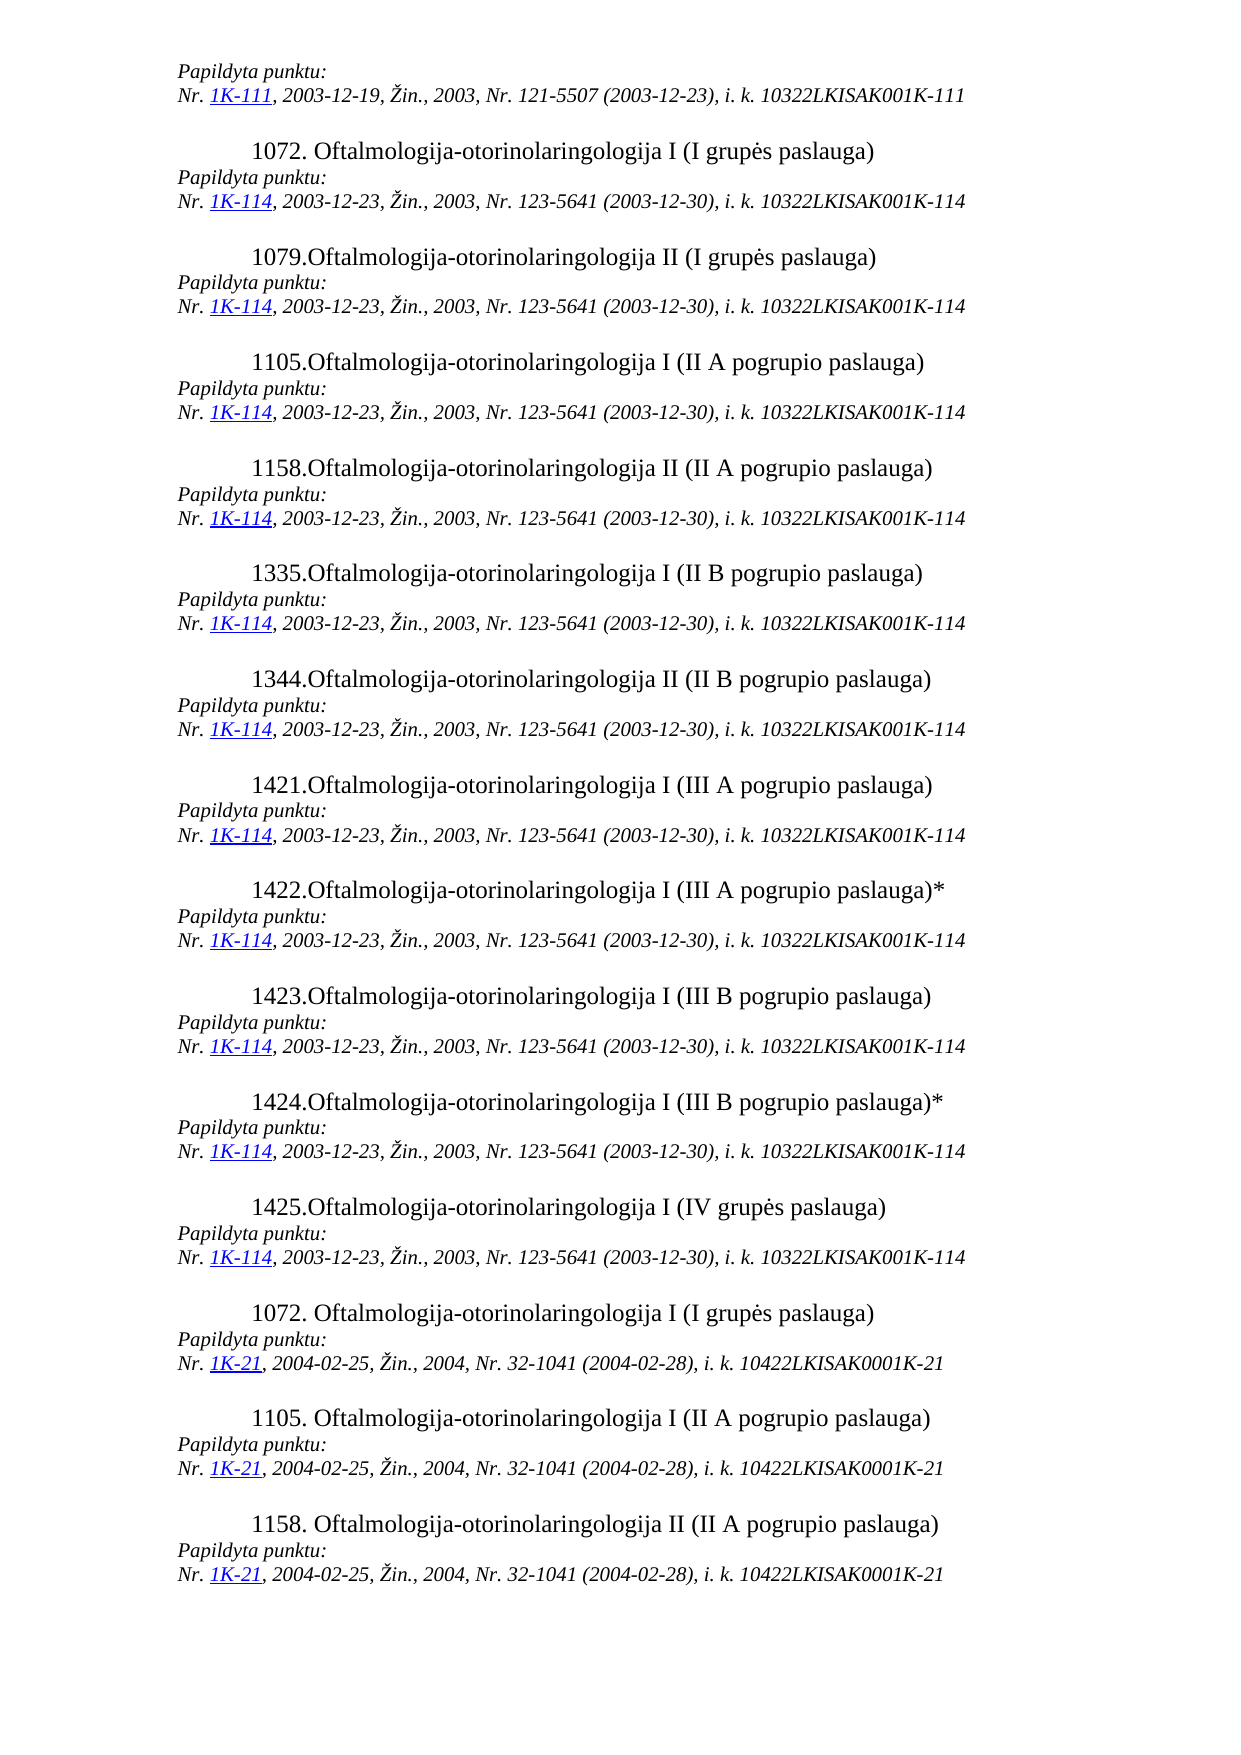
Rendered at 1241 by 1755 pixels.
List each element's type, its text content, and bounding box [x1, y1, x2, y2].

text Nr. 1K-111, 2003-12-19, Žin., 2003, Nr. 121-5507 (2003-12-23), i. k. 10322LKISAK001K-111 [177, 83, 1181, 107]
text Nr. 1K-114, 2003-12-23, Žin., 2003, Nr. 123-5641 (2003-12-30), i. k. 10322LKISAK001K-114 [177, 1245, 1181, 1269]
text 1344.Oftalmologija-otorinolaringologija II (II B pogrupio paslauga) [177, 664, 1181, 693]
text Nr. 1K-114, 2003-12-23, Žin., 2003, Nr. 123-5641 (2003-12-30), i. k. 10322LKISAK001K-114 [177, 400, 1181, 424]
text Nr. 1K-114, 2003-12-23, Žin., 2003, Nr. 123-5641 (2003-12-30), i. k. 10322LKISAK001K-114 [177, 611, 1181, 635]
text Papildyta punktu: [177, 376, 1181, 400]
text Papildyta punktu: [177, 1327, 1181, 1351]
text Papildyta punktu: [177, 1010, 1181, 1034]
text 1423.Oftalmologija-otorinolaringologija I (III B pogrupio paslauga) [177, 981, 1181, 1010]
text 1335.Oftalmologija-otorinolaringologija I (II B pogrupio paslauga) [177, 558, 1181, 587]
text Papildyta punktu: [177, 587, 1181, 611]
text Papildyta punktu: [177, 270, 1181, 294]
text Papildyta punktu: [177, 798, 1181, 822]
text 1079.Oftalmologija-otorinolaringologija II (I grupės paslauga) [177, 242, 1181, 270]
text 1424.Oftalmologija-otorinolaringologija I (III B pogrupio paslauga)* [177, 1087, 1181, 1115]
text Nr. 1K-114, 2003-12-23, Žin., 2003, Nr. 123-5641 (2003-12-30), i. k. 10322LKISAK001K-114 [177, 822, 1181, 847]
text Nr. 1K-114, 2003-12-23, Žin., 2003, Nr. 123-5641 (2003-12-30), i. k. 10322LKISAK001K-114 [177, 189, 1181, 213]
text 1422.Oftalmologija-otorinolaringologija I (III A pogrupio paslauga)* [177, 875, 1181, 904]
text Papildyta punktu: [177, 904, 1181, 928]
text Nr. 1K-114, 2003-12-23, Žin., 2003, Nr. 123-5641 (2003-12-30), i. k. 10322LKISAK001K-114 [177, 294, 1181, 318]
text 1105. Oftalmologija-otorinolaringologija I (II A pogrupio paslauga) [177, 1403, 1181, 1432]
text Papildyta punktu: [177, 165, 1181, 189]
text Papildyta punktu: [177, 59, 1181, 83]
text Papildyta punktu: [177, 1115, 1181, 1139]
text 1158. Oftalmologija-otorinolaringologija II (II A pogrupio paslauga) [177, 1509, 1181, 1538]
text Nr. 1K-114, 2003-12-23, Žin., 2003, Nr. 123-5641 (2003-12-30), i. k. 10322LKISAK001K-114 [177, 1034, 1181, 1058]
text 1105.Oftalmologija-otorinolaringologija I (II A pogrupio paslauga) [177, 347, 1181, 376]
text 1425.Oftalmologija-otorinolaringologija I (IV grupės paslauga) [177, 1192, 1181, 1221]
text Papildyta punktu: [177, 1538, 1181, 1562]
text Papildyta punktu: [177, 1432, 1181, 1456]
text Nr. 1K-114, 2003-12-23, Žin., 2003, Nr. 123-5641 (2003-12-30), i. k. 10322LKISAK001K-114 [177, 506, 1181, 530]
text 1421.Oftalmologija-otorinolaringologija I (III A pogrupio paslauga) [177, 770, 1181, 798]
text 1072. Oftalmologija-otorinolaringologija I (I grupės paslauga) [177, 1298, 1181, 1327]
text Papildyta punktu: [177, 693, 1181, 717]
text Nr. 1K-114, 2003-12-23, Žin., 2003, Nr. 123-5641 (2003-12-30), i. k. 10322LKISAK001K-114 [177, 1139, 1181, 1163]
text Nr. 1K-21, 2004-02-25, Žin., 2004, Nr. 32-1041 (2004-02-28), i. k. 10422LKISAK0001K-21 [177, 1456, 1181, 1480]
text Nr. 1K-21, 2004-02-25, Žin., 2004, Nr. 32-1041 (2004-02-28), i. k. 10422LKISAK0001K-21 [177, 1562, 1181, 1586]
text 1158.Oftalmologija-otorinolaringologija II (II A pogrupio paslauga) [177, 453, 1181, 482]
text 1072. Oftalmologija-otorinolaringologija I (I grupės paslauga) [177, 136, 1181, 165]
text Papildyta punktu: [177, 1221, 1181, 1245]
text Papildyta punktu: [177, 482, 1181, 506]
text Nr. 1K-114, 2003-12-23, Žin., 2003, Nr. 123-5641 (2003-12-30), i. k. 10322LKISAK001K-114 [177, 717, 1181, 741]
text Nr. 1K-114, 2003-12-23, Žin., 2003, Nr. 123-5641 (2003-12-30), i. k. 10322LKISAK001K-114 [177, 928, 1181, 952]
text Nr. 1K-21, 2004-02-25, Žin., 2004, Nr. 32-1041 (2004-02-28), i. k. 10422LKISAK0001K-21 [177, 1351, 1181, 1375]
